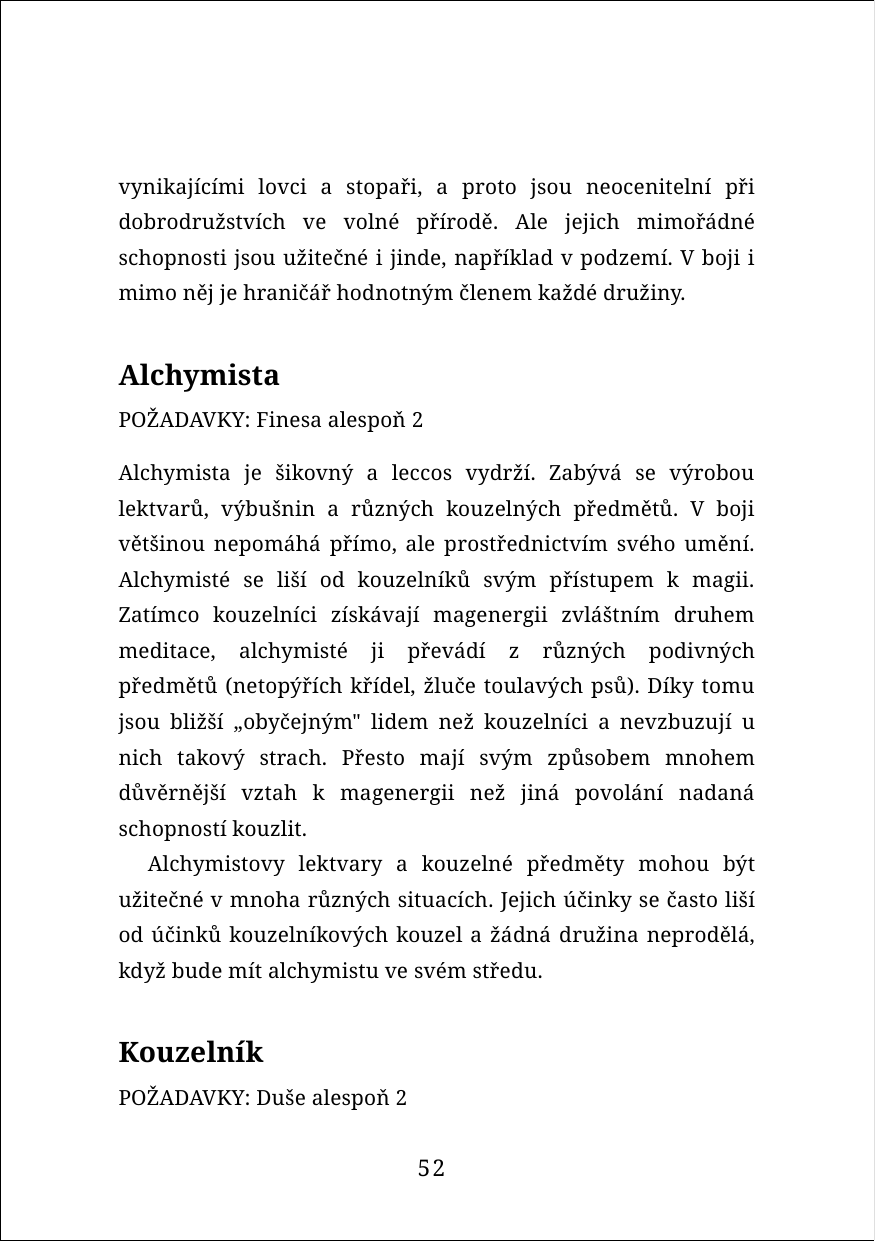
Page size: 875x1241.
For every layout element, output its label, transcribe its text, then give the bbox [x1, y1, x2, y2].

text vynikajícími lovci a stopaři, a proto jsou neocenitelní při dobrodružstvích ve volné přírodě. Ale jejich mimořádné schopnosti jsou užitečné i jinde, například v podzemí. V boji i mimo něj je hraničář hodnotným členem každé družiny. [118, 172, 756, 307]
text Alchymista je šikovný a leccos vydrží. Zabývá se výrobou lektvarů, výbušnin a různých kouzelných předmětů. V boji většinou nepomáhá přímo, ale prostřednictvím svého umění. Alchymisté se liší od kouzelníků svým přístupem k magii. Zatímco kouzelníci získávají magenergii zvláštním druhem meditace, alchymisté ji převádí z různých podivných předmětů (netopýřích křídel, žluče toulavých psů). Díky tomu jsou bližší „obyčejným" lidem než kouzelníci a nevzbuzují u nich takový strach. Přesto mají svým způsobem mnohem důvěrnější vztah k magenergii než jiná povolání nadaná schopností kouzlit. Alchymistovy lektvary a kouzelné předměty mohou být užitečné v mnoha různých situacích. Jejich účinky se často liší od účinků kouzelníkových kouzel a žádná družina neprodělá, když bude mít alchymistu ve svém středu. [118, 458, 756, 984]
subtitle Kouzelník [118, 1033, 756, 1071]
text POŽADAVKY: Finesa alespoň 2 [118, 405, 756, 434]
subtitle Alchymista [118, 355, 756, 393]
text POŽADAVKY: Duše alespoň 2 [118, 1083, 756, 1111]
